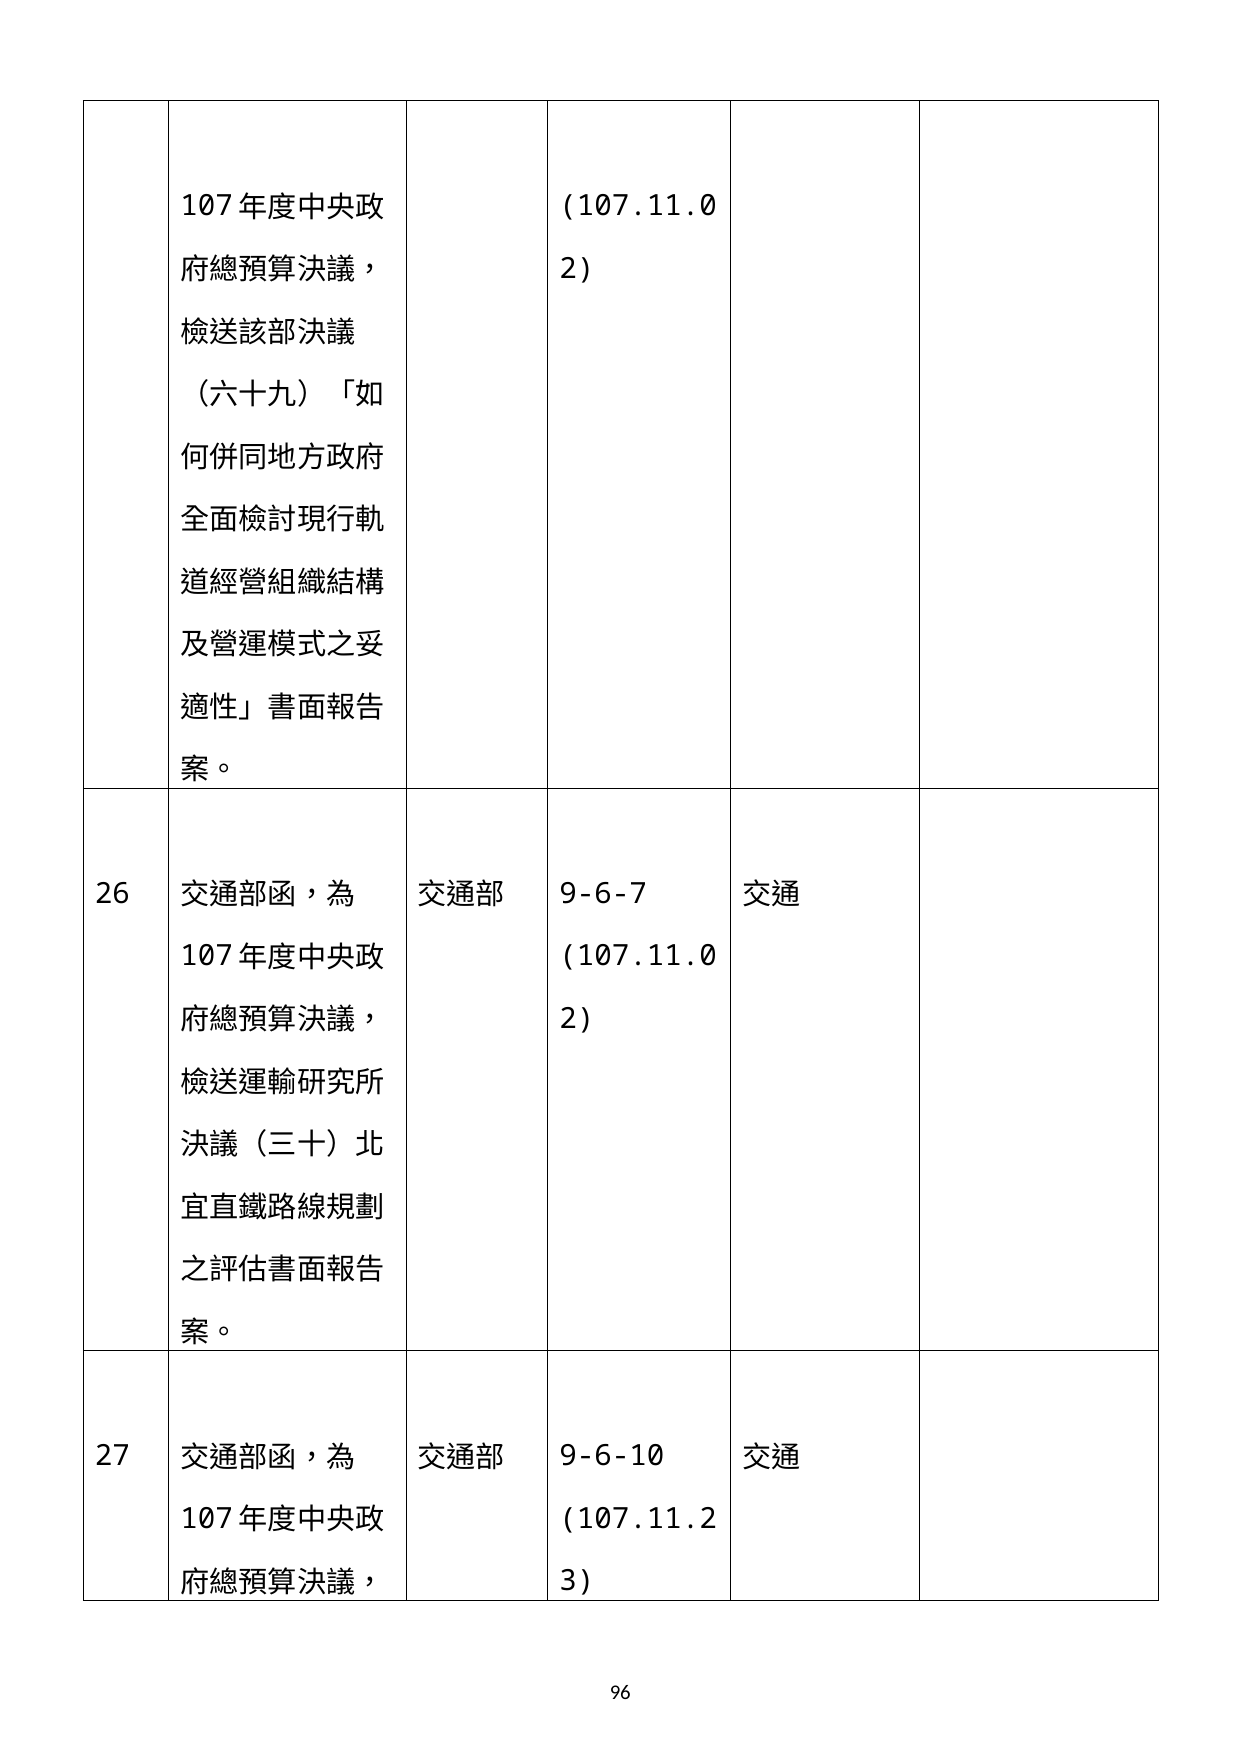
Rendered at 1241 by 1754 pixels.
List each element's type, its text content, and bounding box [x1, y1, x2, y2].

table_cell 交通部函，為107年度中央政府總預算決議， [169, 1351, 406, 1600]
table_cell 9-6-10 (107.11.23) [548, 1351, 730, 1600]
table_cell [920, 1351, 1158, 1600]
table_cell [920, 789, 1158, 1350]
table_cell 9-6-7 (107.11.02) [548, 789, 730, 1350]
table_cell 交通 [731, 789, 919, 1350]
table_cell 交通部 [407, 1351, 547, 1600]
table_cell (107.11.02) [548, 101, 730, 788]
table_cell 交通部 [407, 789, 547, 1350]
table_cell 27 [84, 1351, 168, 1600]
table_cell [84, 101, 168, 788]
table_cell 交通部函，為107年度中央政府總預算決議，檢送運輸研究所決議（三十）北宜直鐵路線規劃之評估書面報告案。 [169, 789, 406, 1350]
table_cell 交通 [731, 1351, 919, 1600]
table_cell [920, 101, 1158, 788]
table_cell [407, 101, 547, 788]
table_cell 26 [84, 789, 168, 1350]
table_cell 107年度中央政府總預算決議，檢送該部決議（六十九）「如何併同地方政府全面檢討現行軌道經營組織結構及營運模式之妥適性」書面報告案。 [169, 101, 406, 788]
table_cell [731, 101, 919, 788]
